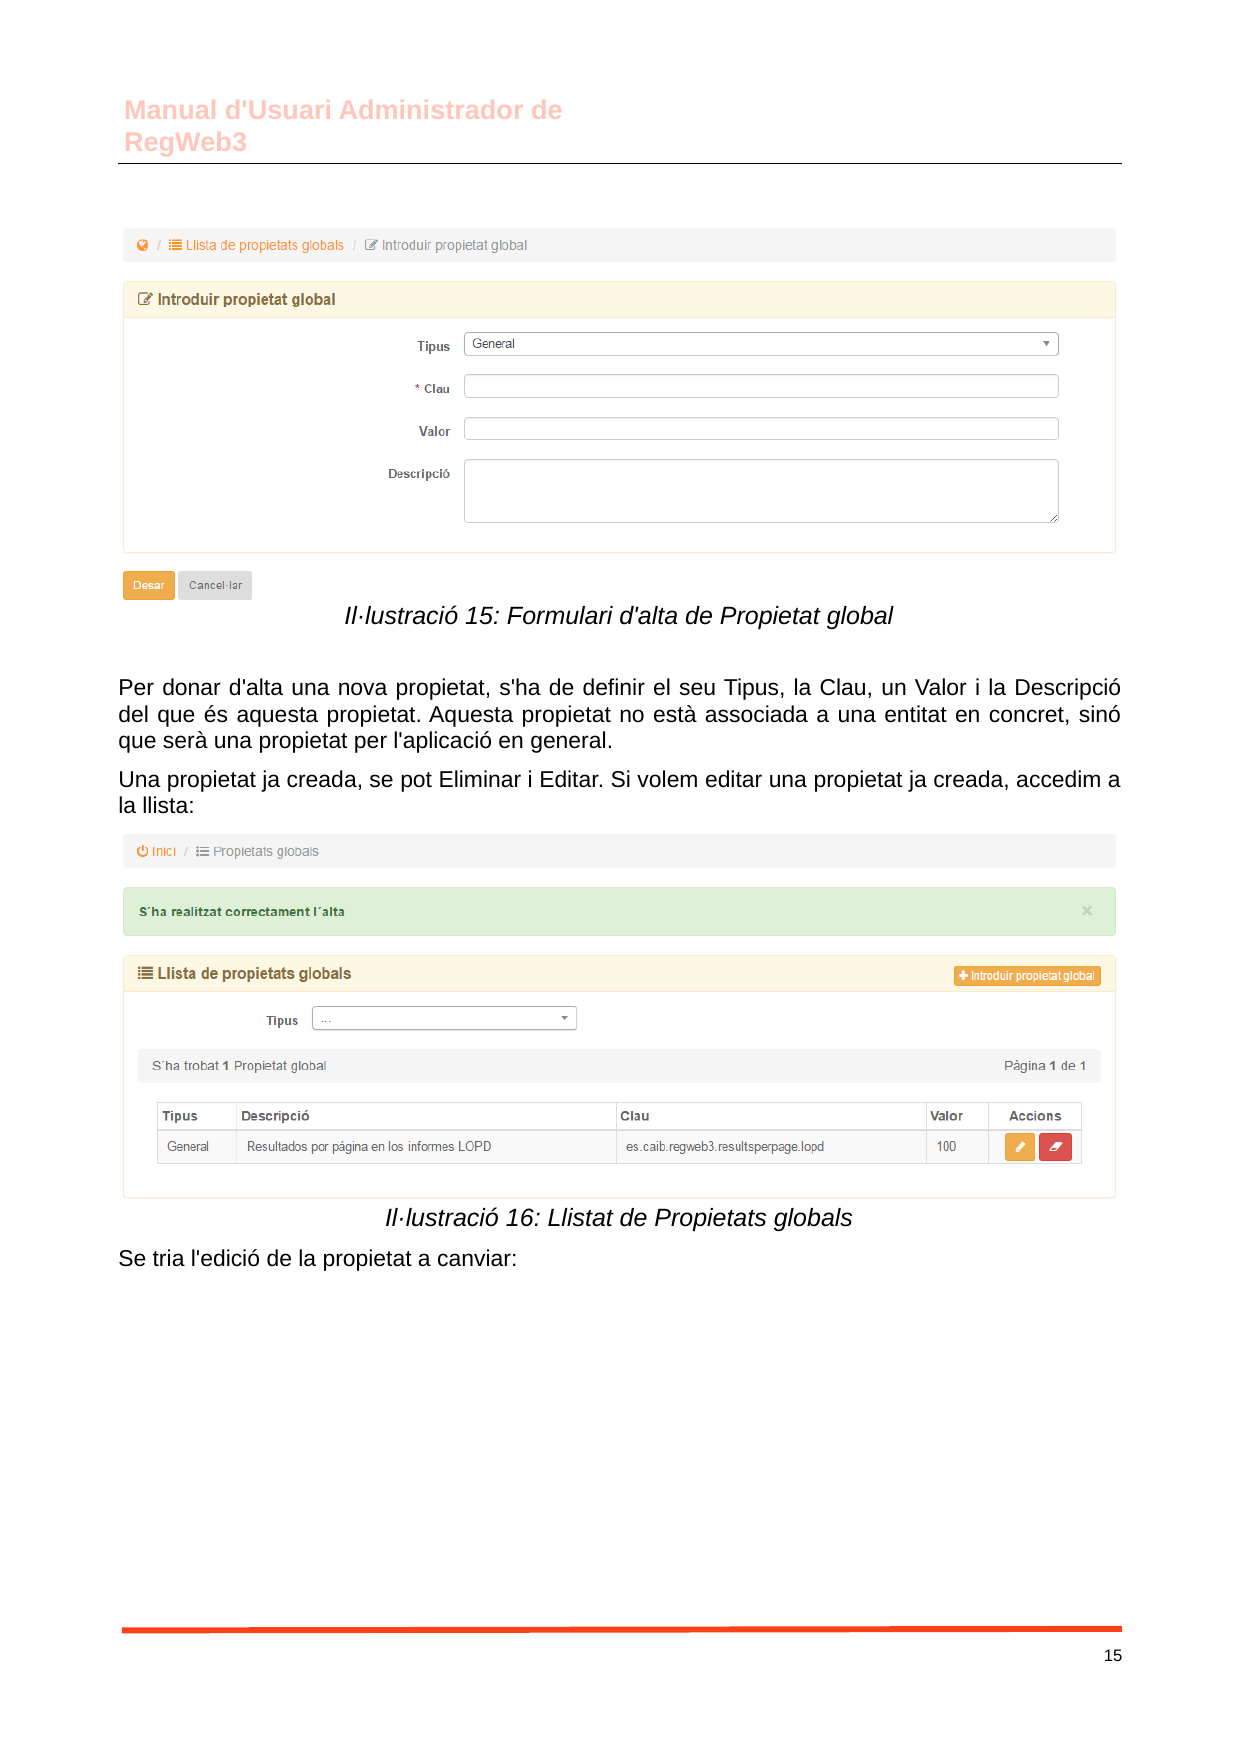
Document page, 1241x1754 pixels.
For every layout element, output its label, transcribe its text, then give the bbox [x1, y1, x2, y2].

text Il·lustració 15: Formulari d'alta de Propietat global [118, 602, 1122, 630]
text Se tria l'edició de la propietat a canviar: [118, 1244, 1122, 1271]
text Il·lustració 16: Llistat de Propietats globals [118, 1204, 1122, 1232]
text Per donar d'alta una nova propietat, s'ha de definir el seu Tipus, la Clau, un Valor i la Descripció del que és aquesta propietat. Aquesta propietat no està associada a una entitat en concret, sinó que serà una propietat per l'aplicació en general. [118, 674, 1122, 753]
text Una propietat ja creada, se pot Eliminar i Editar. Si volem editar una propietat ja creada, accedim a la llista: [118, 766, 1122, 818]
